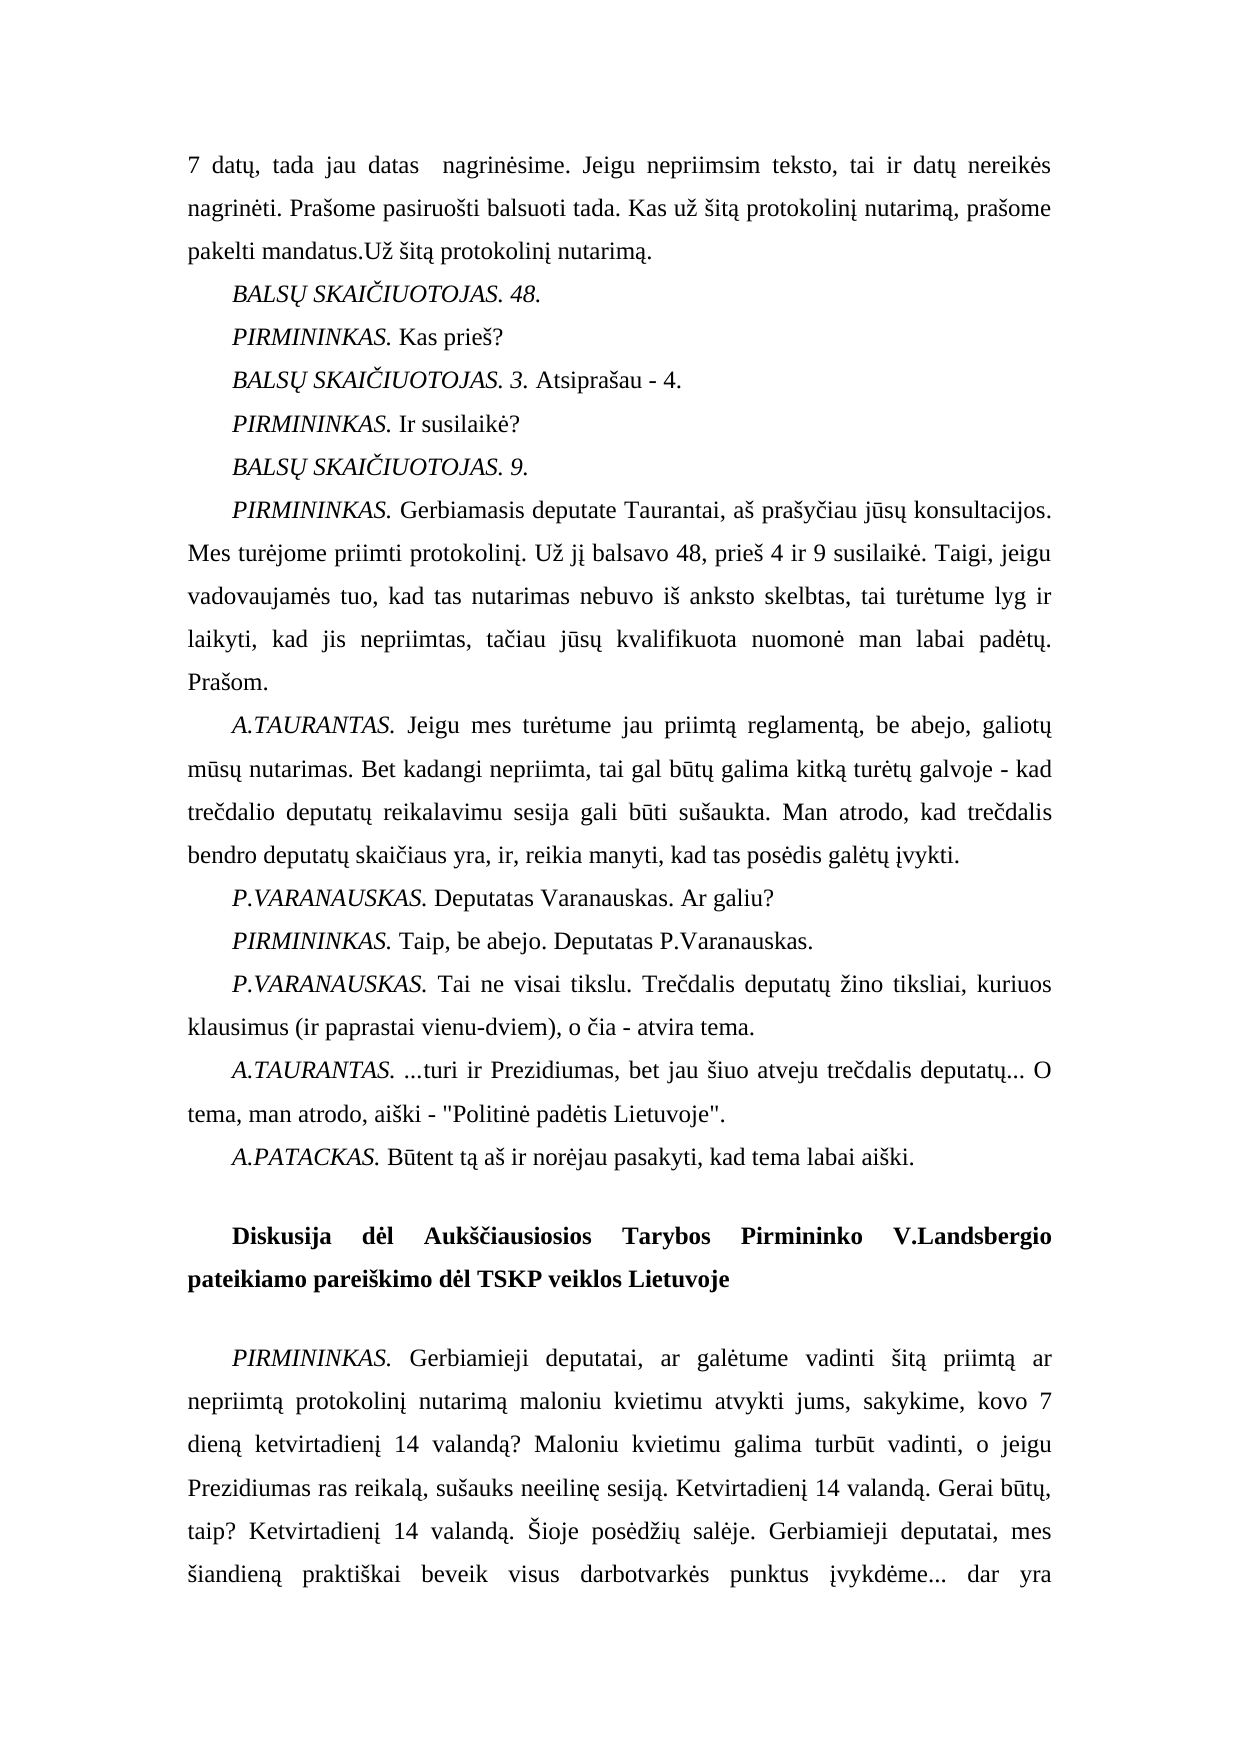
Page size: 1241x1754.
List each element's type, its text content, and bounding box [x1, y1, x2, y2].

text BALSŲ SKAIČIUOTOJAS. 9. [187, 452, 1053, 481]
text PIRMININKAS. Gerbiamieji deputatai, ar galėtume vadinti šitą priimtą ar nepriimtą protokolinį nutarimą maloniu kvietimu atvykti jums, sakykime, kovo 7 dieną ketvirtadienį 14 valandą? Maloniu kvietimu galima turbūt vadinti, o jeigu Prezidiumas ras reikalą, sušauks neeilinę sesiją. Ketvirtadienį 14 valandą. Gerai būtų, taip? Ketvirtadienį 14 valandą. Šioje posėdžių salėje. Gerbiamieji deputatai, mes šiandieną praktiškai beveik visus darbotvarkės punktus įvykdėme... dar yra [187, 1343, 1053, 1588]
text PIRMININKAS. Gerbiamasis deputate Taurantai, aš prašyčiau jūsų konsultacijos. Mes turėjome priimti protokolinį. Už jį balsavo 48, prieš 4 ir 9 susilaikė. Taigi, jeigu vadovaujamės tuo, kad tas nutarimas nebuvo iš anksto skelbtas, tai turėtume lyg ir laikyti, kad jis nepriimtas, tačiau jūsų kvalifikuota nuomonė man labai padėtų. Prašom. [187, 495, 1053, 696]
text PIRMININKAS. Kas prieš? [187, 322, 1053, 351]
text PIRMININKAS. Ir susilaikė? [187, 409, 1053, 437]
text 7 datų, tada jau datas nagrinėsime. Jeigu nepriimsim teksto, tai ir datų nereikės nagrinėti. Prašome pasiruošti balsuoti tada. Kas už šitą protokolinį nutarimą, prašome pakelti mandatus.Už šitą protokolinį nutarimą. [187, 150, 1053, 265]
text PIRMININKAS. Taip, be abejo. Deputatas P.Varanauskas. [187, 926, 1053, 955]
text A.PATACKAS. Būtent tą aš ir norėjau pasakyti, kad tema labai aiški. [187, 1142, 1053, 1171]
text P.VARANAUSKAS. Tai ne visai tikslu. Trečdalis deputatų žino tiksliai, kuriuos klausimus (ir paprastai vienu-dviem), o čia - atvira tema. [187, 969, 1053, 1041]
text A.TAURANTAS. ...turi ir Prezidiumas, bet jau šiuo atveju trečdalis deputatų... O tema, man atrodo, aiški - "Politinė padėtis Lietuvoje". [187, 1056, 1053, 1127]
text Diskusija dėl Aukščiausiosios Tarybos Pirmininko V.Landsbergio pateikiamo pareiškimo dėl TSKP veiklos Lietuvoje [187, 1221, 1053, 1293]
text A.TAURANTAS. Jeigu mes turėtume jau priimtą reglamentą, be abejo, galiotų mūsų nutarimas. Bet kadangi nepriimta, tai gal būtų galima kitką turėtų galvoje - kad trečdalio deputatų reikalavimu sesija gali būti sušaukta. Man atrodo, kad trečdalis bendro deputatų skaičiaus yra, ir, reikia manyti, kad tas posėdis galėtų įvykti. [187, 711, 1053, 869]
text BALSŲ SKAIČIUOTOJAS. 3. Atsiprašau - 4. [187, 366, 1053, 394]
text P.VARANAUSKAS. Deputatas Varanauskas. Ar galiu? [187, 883, 1053, 912]
text BALSŲ SKAIČIUOTOJAS. 48. [187, 279, 1053, 308]
